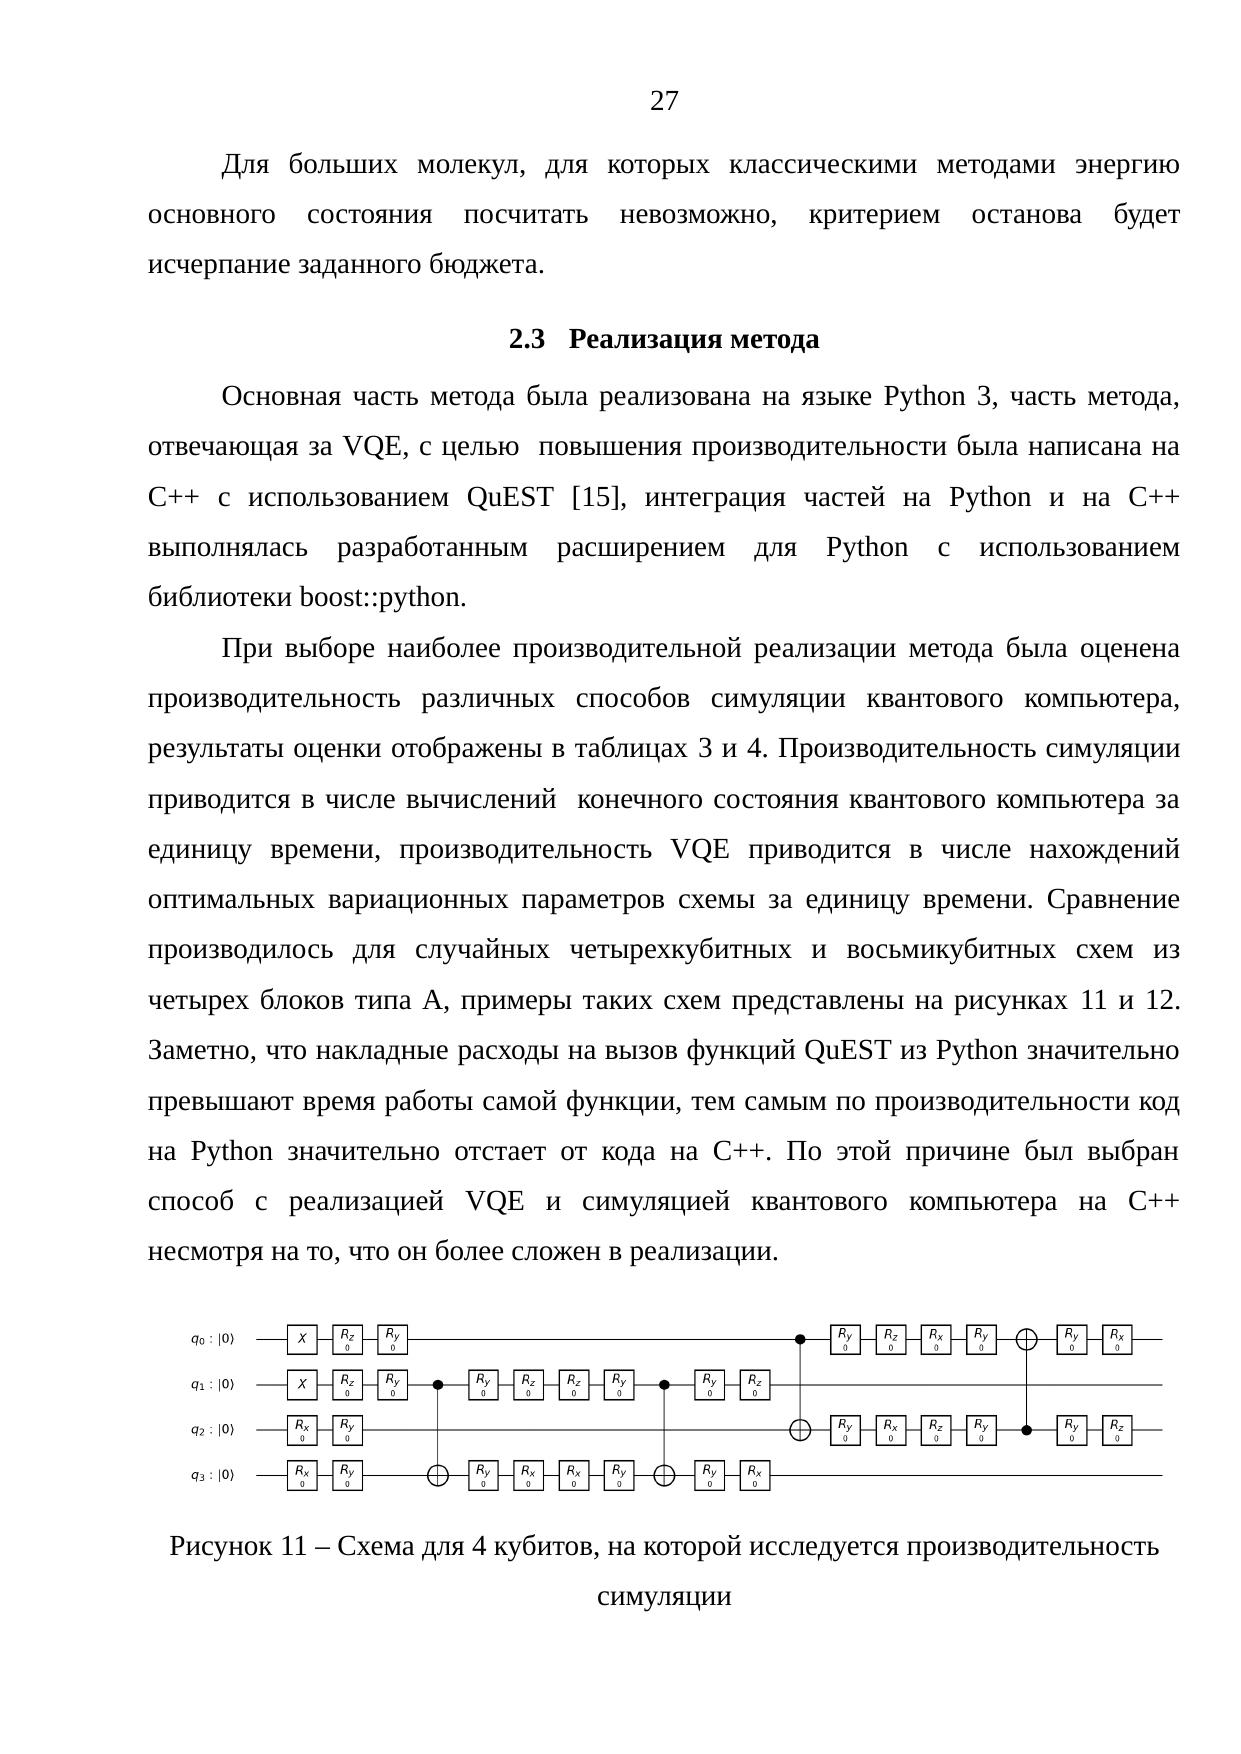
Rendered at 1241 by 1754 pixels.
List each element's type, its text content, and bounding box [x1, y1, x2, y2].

subtitle Реализация метода [148, 322, 1181, 355]
text Основная часть метода была реализована на языке Python 3, часть метода, отвечающая за VQE, с целью повышения производительности была написана на C++ с использованием QuEST [15], интеграция частей на Python и на C++ выполнялась разработанным расширением для Python с использованием библиотеки boost::python. [148, 378, 1181, 613]
text Рисунок 11 – Схема для 4 кубитов, на которой исследуется производительность симуляции [160, 1505, 1169, 1612]
text Для больших молекул, для которых классическими методами энергию основного состояния посчитать невозможно, критерием останова будет исчерпание заданного бюджета. [148, 146, 1181, 280]
text При выборе наиболее производительной реализации метода была оценена производительность различных способов симуляции квантового компьютера, результаты оценки отображены в таблицах 3 и 4. Производительность симуляции приводится в числе вычислений конечного состояния квантового компьютера за единицу времени, производительность VQE приводится в числе нахождений оптимальных вариационных параметров схемы за единицу времени. Сравнение производилось для случайных четырехкубитных и восьмикубитных схем из четырех блоков типа A, примеры таких схем представлены на рисунках 11 и 12. Заметно, что накладные расходы на вызов функций QuEST из Python значительно превышают время работы самой функции, тем самым по производительности код на Python значительно отстает от кода на C++. По этой причине был выбран способ с реализацией VQE и симуляцией квантового компьютера на C++ несмотря на то, что он более сложен в реализации. [148, 630, 1181, 1267]
picture [159, 1296, 1169, 1505]
